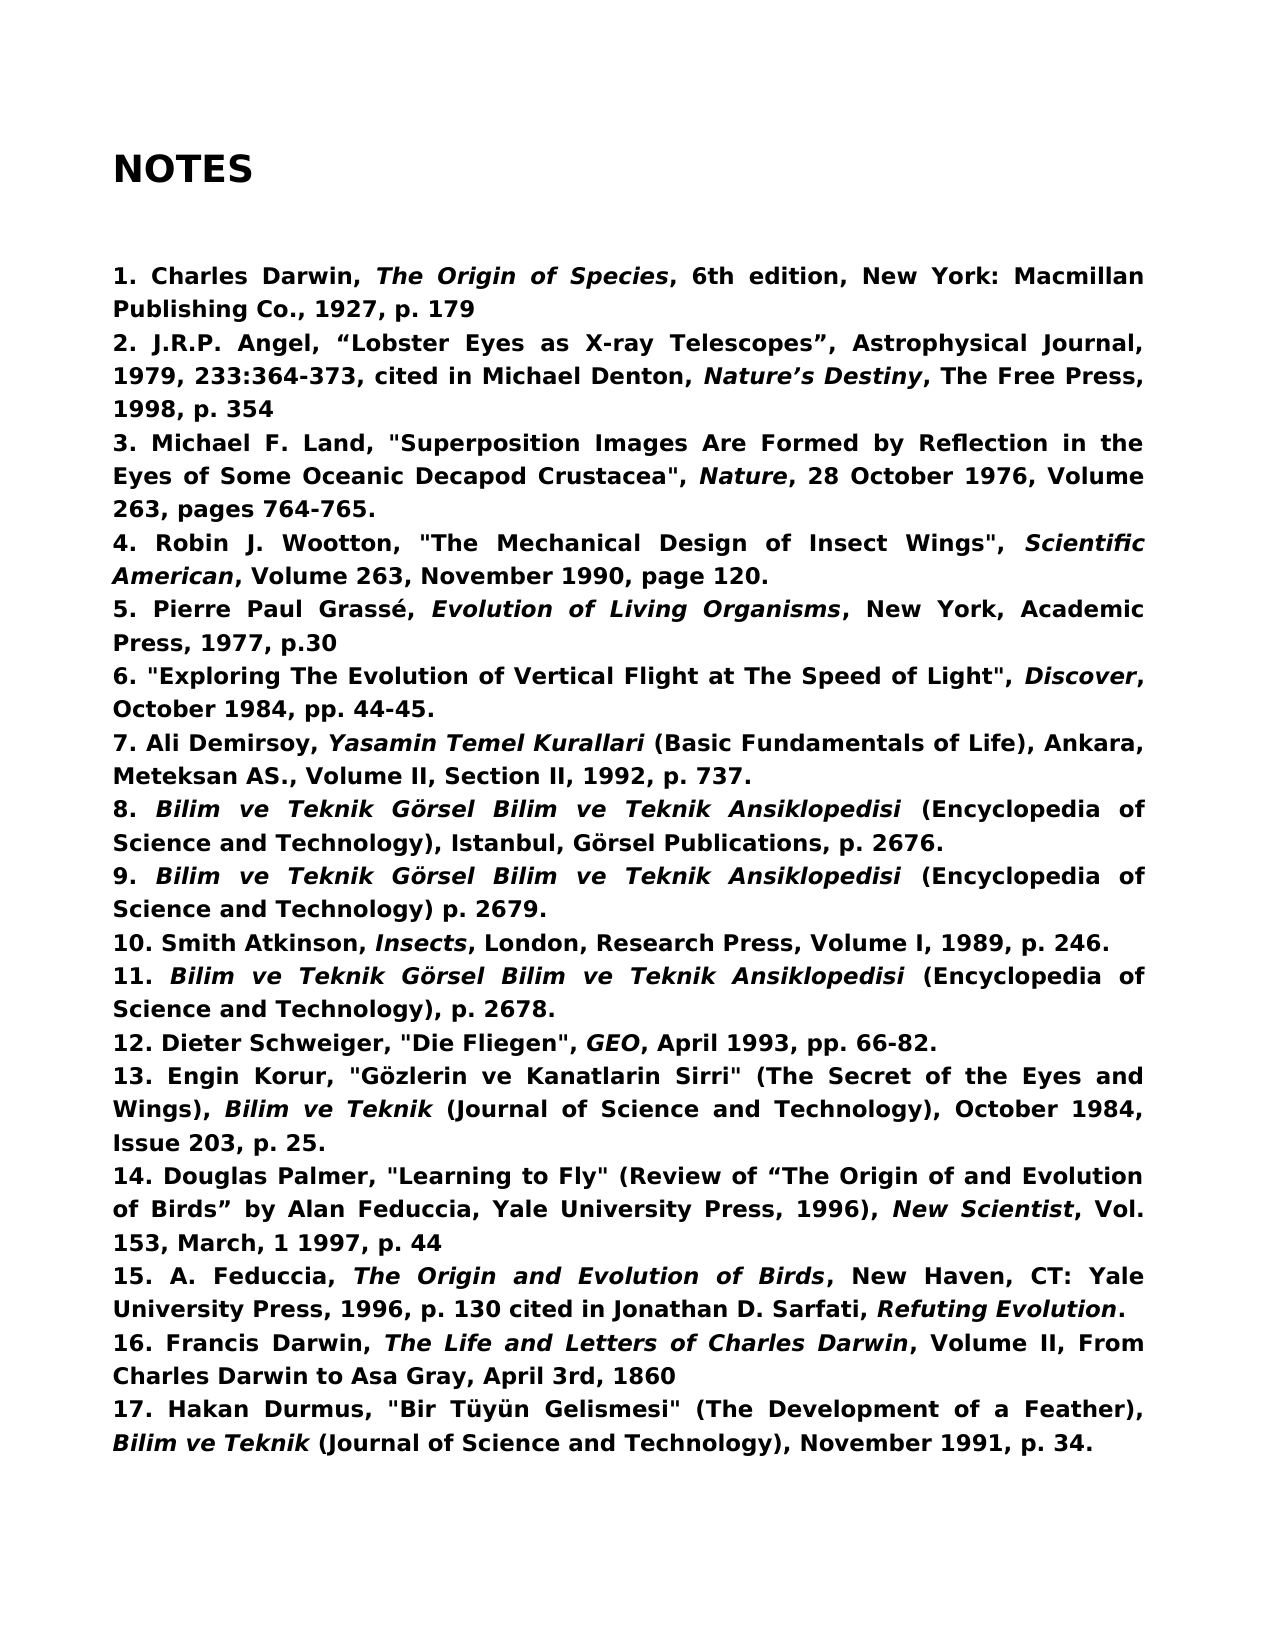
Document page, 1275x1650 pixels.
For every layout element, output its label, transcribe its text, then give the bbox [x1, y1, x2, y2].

text 12. Dieter Schweiger, "Die Fliegen", GEO, April 1993, pp. 66-82. [112, 1024, 1145, 1058]
text 4. Robin J. Wootton, "The Mechanical Design of Insect Wings", Scientific American, Volume 263, November 1990, page 120. [112, 524, 1145, 591]
text 15. A. Feduccia, The Origin and Evolution of Birds, New Haven, CT: Yale University Press, 1996, p. 130 cited in Jonathan D. Sarfati, Refuting Evolution. [112, 1258, 1145, 1324]
text 5. Pierre Paul Grassé, Evolution of Living Organisms, New York, Academic Press, 1977, p.30 [112, 591, 1145, 658]
text 7. Ali Demirsoy, Yasamin Temel Kurallari (Basic Fundamentals of Life), Ankara, Meteksan AS., Volume II, Section II, 1992, p. 737. [112, 724, 1145, 791]
text 1. Charles Darwin, The Origin of Species, 6th edition, New York: Macmillan Publishing Co., 1927, p. 179 [112, 258, 1145, 324]
text 17. Hakan Durmus, "Bir Tüyün Gelismesi" (The Development of a Feather), Bilim ve Teknik (Journal of Science and Technology), November 1991, p. 34. [112, 1391, 1145, 1458]
text 13. Engin Korur, "Gözlerin ve Kanatlarin Sirri" (The Secret of the Eyes and Wings), Bilim ve Teknik (Journal of Science and Technology), October 1984, Issue 203, p. 25. [112, 1058, 1145, 1158]
text 6. "Exploring The Evolution of Vertical Flight at The Speed of Light", Discover, October 1984, pp. 44-45. [112, 658, 1145, 724]
text 10. Smith Atkinson, Insects, London, Research Press, Volume I, 1989, p. 246. [112, 924, 1145, 958]
text 9. Bilim ve Teknik Görsel Bilim ve Teknik Ansiklopedisi (Encyclopedia of Science and Technology) p. 2679. [112, 858, 1145, 924]
text 11. Bilim ve Teknik Görsel Bilim ve Teknik Ansiklopedisi (Encyclopedia of Science and Technology), p. 2678. [112, 958, 1145, 1024]
text 2. J.R.P. Angel, “Lobster Eyes as X-ray Telescopes”, Astrophysical Journal, 1979, 233:364-373, cited in Michael Denton, Nature’s Destiny, The Free Press, 1998, p. 354 [112, 324, 1145, 424]
text NOTES [112, 148, 1145, 191]
text 3. Michael F. Land, "Superposition Images Are Formed by Reflection in the Eyes of Some Oceanic Decapod Crustacea", Nature, 28 October 1976, Volume 263, pages 764-765. [112, 424, 1145, 524]
text 16. Francis Darwin, The Life and Letters of Charles Darwin, Volume II, From Charles Darwin to Asa Gray, April 3rd, 1860 [112, 1324, 1145, 1391]
text 14. Douglas Palmer, "Learning to Fly" (Review of “The Origin of and Evolution of Birds” by Alan Feduccia, Yale University Press, 1996), New Scientist, Vol. 153, March, 1 1997, p. 44 [112, 1158, 1145, 1258]
text 8. Bilim ve Teknik Görsel Bilim ve Teknik Ansiklopedisi (Encyclopedia of Science and Technology), Istanbul, Görsel Publications, p. 2676. [112, 791, 1145, 858]
